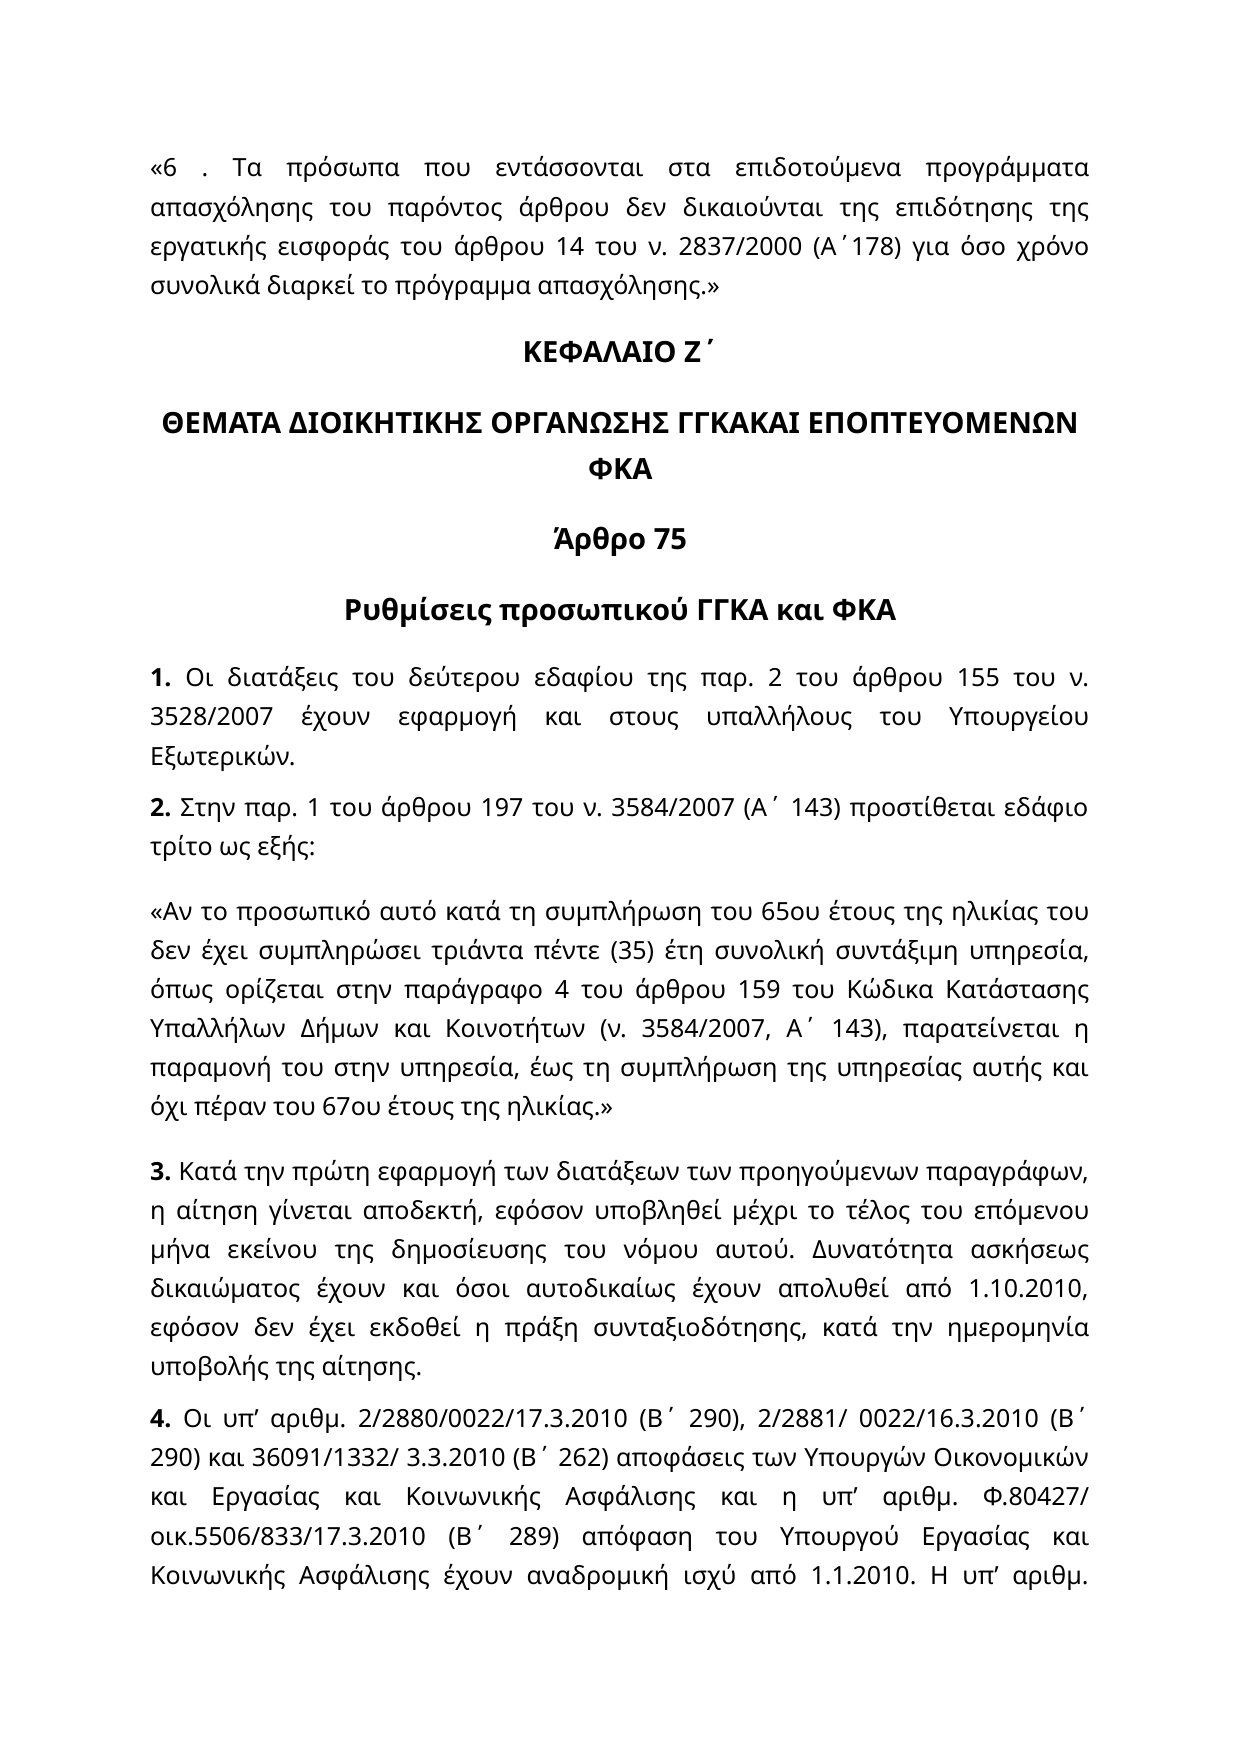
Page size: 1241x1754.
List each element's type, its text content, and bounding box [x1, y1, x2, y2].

subtitle ΚΕΦΑΛΑΙΟ Ζ΄ [150, 332, 1090, 371]
text 3. Κατά την πρώτη εφαρμογή των διατάξεων των προηγούμενων παραγράφων, η αίτηση γίνεται αποδεκτή, εφόσον υποβληθεί μέχρι το τέλος του επόμενου μήνα εκείνου της δημοσίευσης του νόμου αυτού. Δυνατότητα ασκήσεως δικαιώματος έχουν και όσοι αυτοδικαίως έχουν απολυθεί από 1.10.2010, εφόσον δεν έχει εκδοθεί η πράξη συνταξιοδότησης, κατά την ημερομηνία υποβολής της αίτησης. [150, 1153, 1090, 1383]
text 4. Οι υπ’ αριθμ. 2/2880/0022/17.3.2010 (Β΄ 290), 2/2881/ 0022/16.3.2010 (Β΄ 290) και 36091/1332/ 3.3.2010 (Β΄ 262) αποφάσεις των Υπουργών Οικονομικών και Εργασίας και Κοινωνικής Ασφάλισης και η υπ’ αριθμ. Φ.80427/ οικ.5506/833/17.3.2010 (Β΄ 289) απόφαση του Υπουργού Εργασίας και Κοινωνικής Ασφάλισης έχουν αναδρομική ισχύ από 1.1.2010. Η υπ’ αριθμ. [150, 1401, 1090, 1591]
text «6 . Tα πρόσωπα που εντάσσονται στα επιδοτούμενα προγράμματα απασχόλησης του παρόντος άρθρου δεν δικαιούνται της επιδότησης της εργατικής εισφοράς του άρθρου 14 του ν. 2837/2000 (Α΄178) για όσο χρόνο συνολικά διαρκεί το πρόγραμμα απασχόλησης.» [150, 150, 1090, 302]
text 1. Οι διατάξεις του δεύτερου εδαφίου της παρ. 2 του άρθρου 155 του ν. 3528/2007 έχουν εφαρμογή και στους υπαλλήλους του Υπουργείου Εξωτερικών. [150, 660, 1090, 772]
text 2. Στην παρ. 1 του άρθρου 197 του ν. 3584/2007 (Α΄ 143) προστίθεται εδάφιο τρίτο ως εξής: [150, 790, 1090, 863]
subtitle ΘΕΜΑΤΑ ΔΙΟΙΚΗΤΙΚΗΣ ΟΡΓΑΝΩΣΗΣ ΓΓΚΑΚΑΙ ΕΠΟΠΤΕΥΟΜΕΝΩΝ ΦΚΑ [150, 402, 1090, 488]
subtitle Άρθρο 75 [150, 518, 1090, 558]
subtitle Ρυθμίσεις προσωπικού ΓΓΚΑ και ΦΚΑ [150, 589, 1090, 629]
text «Αν το προσωπικό αυτό κατά τη συμπλήρωση του 65ου έτους της ηλικίας του δεν έχει συμπληρώσει τριάντα πέντε (35) έτη συνολική συντάξιμη υπηρεσία, όπως ορίζεται στην παράγραφο 4 του άρθρου 159 του Κώδικα Κατάστασης Υπαλλήλων Δήμων και Κοινοτήτων (ν. 3584/2007, Α΄ 143), παρατείνεται η παραμονή του στην υπηρεσία, έως τη συμπλήρωση της υπηρεσίας αυτής και όχι πέραν του 67ου έτους της ηλικίας.» [150, 893, 1090, 1123]
